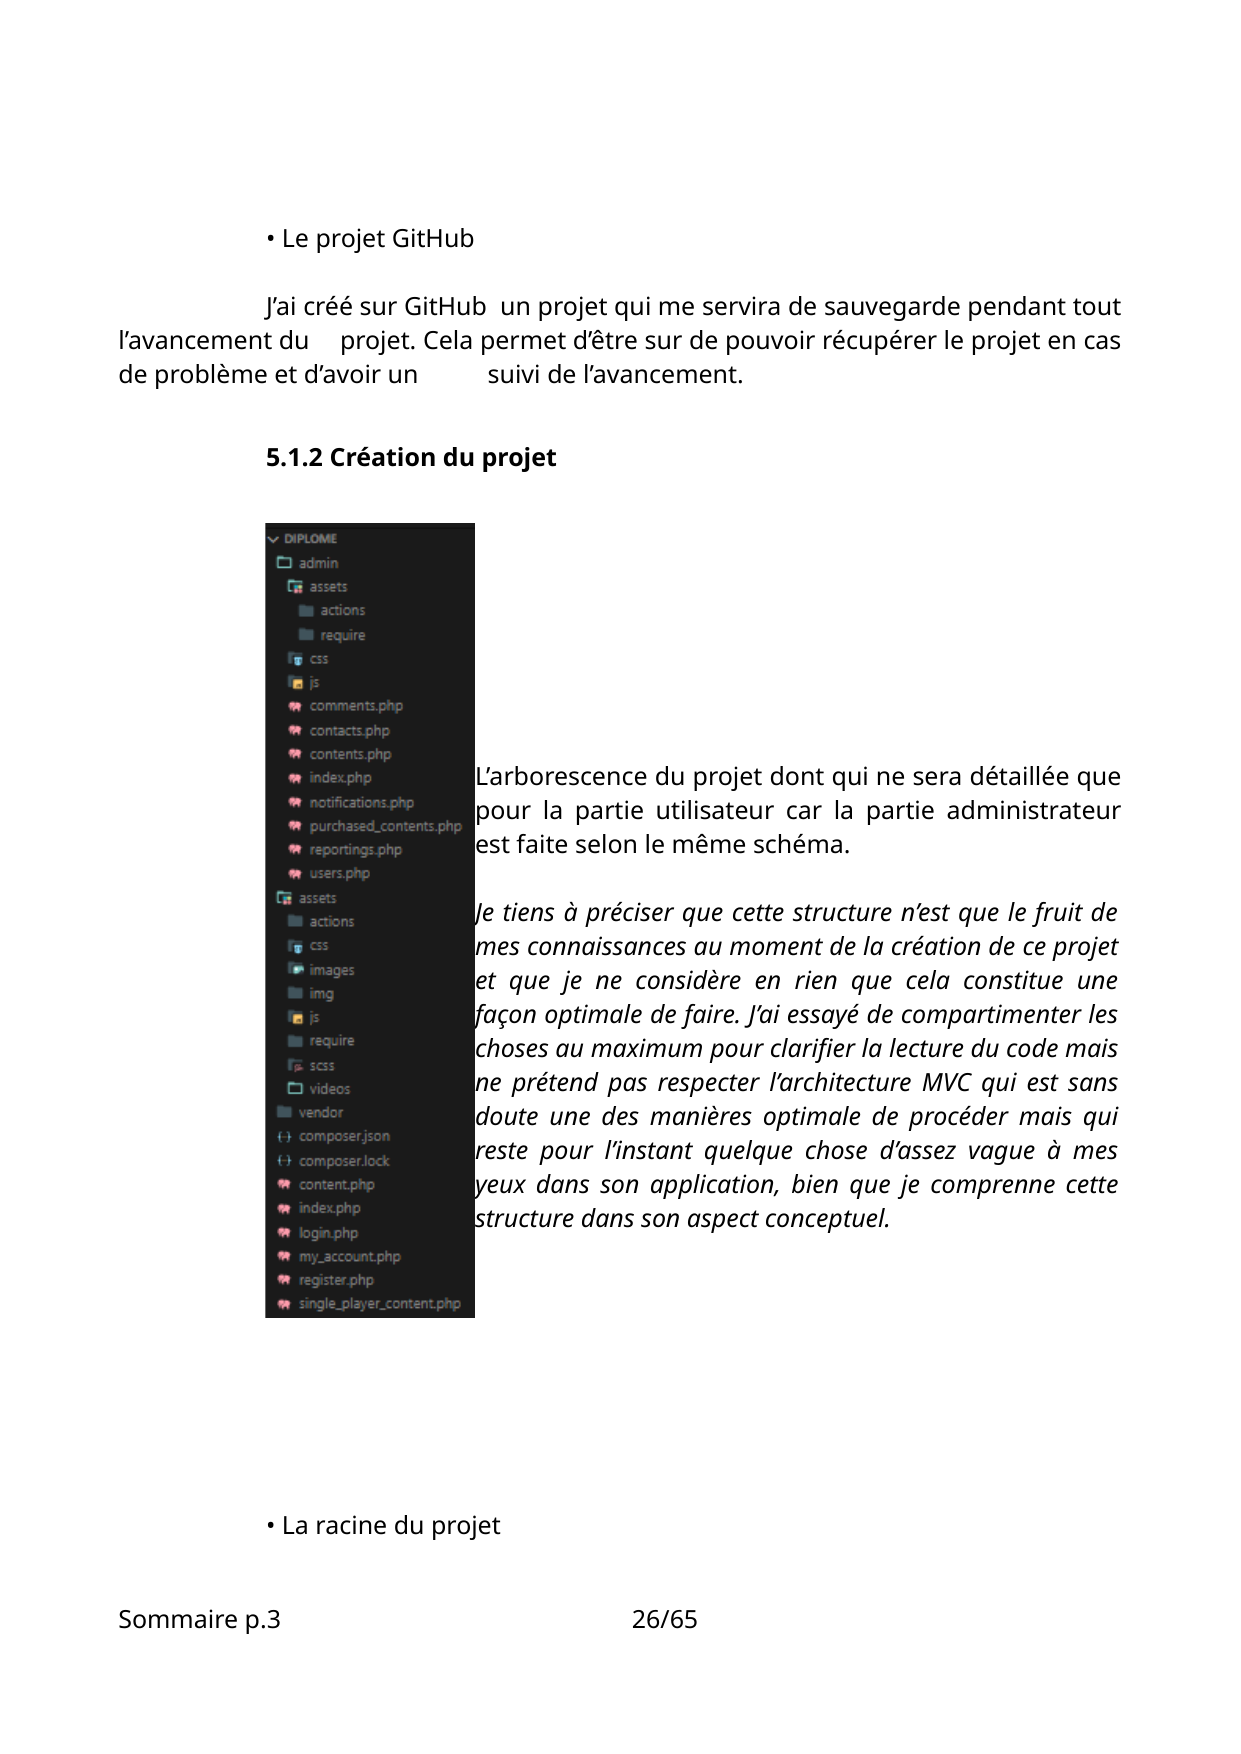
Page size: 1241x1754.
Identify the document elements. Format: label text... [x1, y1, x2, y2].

text J’ai créé sur GitHub un projet qui me servira de sauvegarde pendant tout l’avancement du projet. Cela permet d’être sur de pouvoir récupérer le projet en cas de problème et d’avoir un suivi de l’avancement. [118, 288, 1122, 391]
picture [265, 523, 475, 1318]
text • La racine du projet [118, 1508, 1122, 1542]
subtitle 5.1.2 Création du projet [118, 439, 1122, 473]
text Je tiens à préciser que cette structure n’est que le fruit de mes connaissances au moment de la création de ce projet et que je ne considère en rien que cela constitue une façon optimale de faire. J’ai essayé de compartimenter les choses au maximum pour clarifier la lecture du code mais ne prétend pas respecter l’architecture MVC qui est sans doute une des manières optimale de procéder mais qui reste pour l’instant quelque chose d’assez vague à mes yeux dans son application, bien que je comprenne cette structure dans son aspect conceptuel. [475, 894, 1122, 1235]
text L’arborescence du projet dont qui ne sera détaillée que pour la partie utilisateur car la partie administrateur est faite selon le même schéma. [475, 758, 1122, 861]
text • Le projet GitHub [118, 220, 1122, 254]
text [118, 758, 265, 861]
text [118, 894, 265, 1235]
